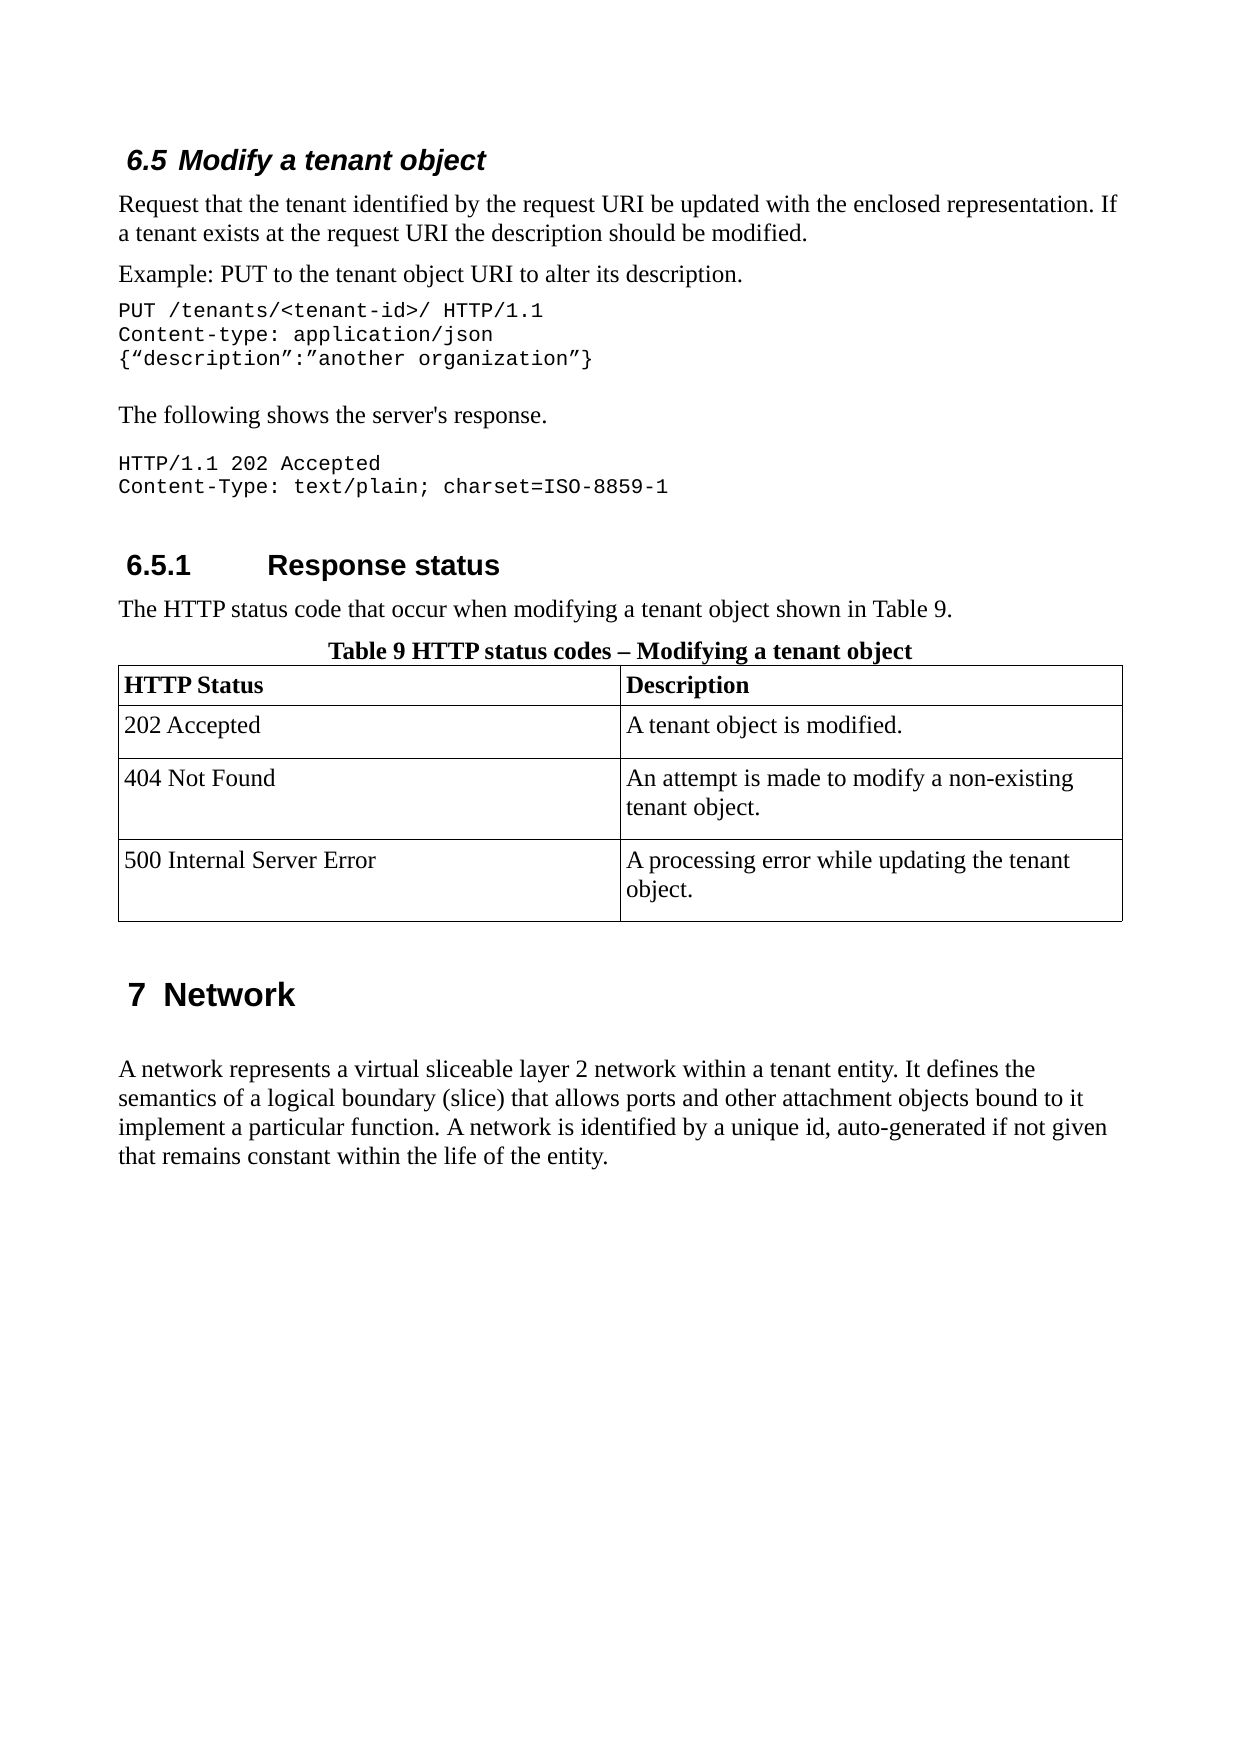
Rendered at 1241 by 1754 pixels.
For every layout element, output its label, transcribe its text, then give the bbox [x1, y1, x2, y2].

table_cell A processing error while updating the tenant object. [621, 840, 1122, 921]
text A network represents a virtual sliceable layer 2 network within a tenant entity. It defines the semantics of a logical boundary (slice) that allows ports and other attachment objects bound to it implement a particular function. A network is identified by a unique id, auto-generated if not given that remains constant within the life of the entity. [118, 1054, 1122, 1169]
subtitle Network [118, 974, 1122, 1013]
table_header Description [621, 666, 1122, 705]
text The HTTP status code that occur when modifying a tenant object shown in Table 9. [118, 594, 1122, 623]
table_cell An attempt is made to modify a non-existing tenant object. [621, 759, 1122, 839]
text PUT /tenants/<tenant-id>/ HTTP/1.1 [118, 300, 1122, 324]
subtitle Table 9 HTTP status codes – Modifying a tenant object [118, 636, 1122, 664]
text HTTP/1.1 202 Accepted [118, 452, 1122, 476]
subtitle Response status [118, 548, 1122, 582]
text The following shows the server's response. [118, 400, 1122, 429]
text Example: PUT to the tenant object URI to alter its description. [118, 259, 1122, 288]
text {“description”:”another organization”} [118, 348, 1122, 371]
text Request that the tenant identified by the request URI be updated with the enclosed representation. If a tenant exists at the request URI the description should be modified. [118, 189, 1122, 247]
table_cell A tenant object is modified. [621, 706, 1122, 758]
subtitle Modify a tenant object [118, 143, 1122, 177]
table_cell 202 Accepted [119, 706, 620, 758]
text Content-Type: text/plain; charset=ISO-8859-1 [118, 476, 1122, 500]
text Content-type: application/json [118, 324, 1122, 348]
table_header HTTP Status [119, 666, 620, 705]
table_cell 500 Internal Server Error [119, 840, 620, 921]
table_cell 404 Not Found [119, 759, 620, 839]
